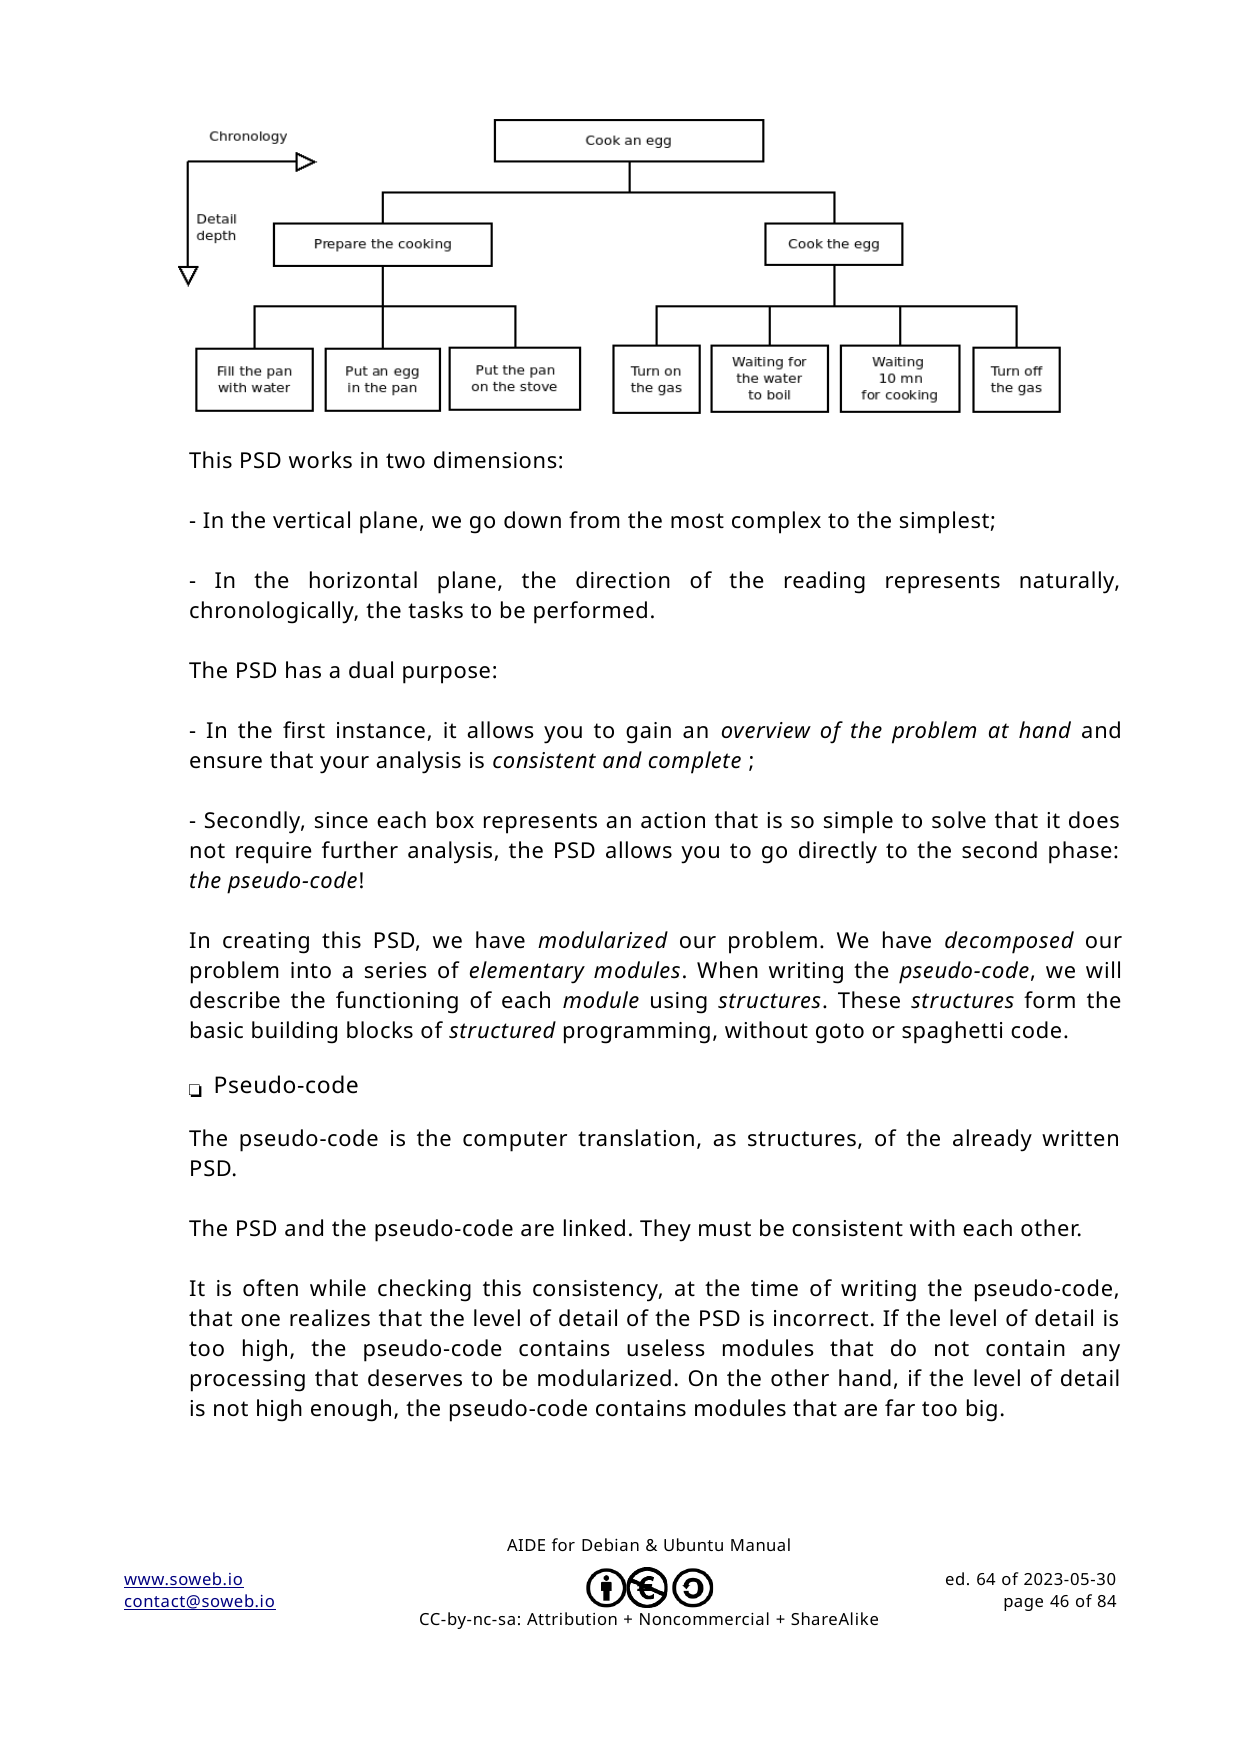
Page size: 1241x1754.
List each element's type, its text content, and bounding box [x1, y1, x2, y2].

subtitle Pseudo-code [189, 1069, 1122, 1111]
picture [177, 118, 1063, 416]
picture [672, 1567, 714, 1608]
text - In the first instance, it allows you to gain an overview of the problem at hand and ensure that your analysis is consistent and complete ; [189, 715, 1122, 775]
text The PSD has a dual purpose: [189, 655, 1122, 685]
text This PSD works in two dimensions: [189, 445, 1122, 475]
text - In the vertical plane, we go down from the most complex to the simplest; [189, 505, 1122, 535]
picture [585, 1567, 668, 1608]
text The pseudo-code is the computer translation, as structures, of the already written PSD. [189, 1123, 1122, 1183]
text In creating this PSD, we have modularized our problem. We have decomposed our problem into a series of elementary modules. When writing the pseudo-code, we will describe the functioning of each module using structures. These structures form the basic building blocks of structured programming, without goto or spaghetti code. [189, 925, 1122, 1045]
text The PSD and the pseudo-code are linked. They must be consistent with each other. [189, 1213, 1122, 1243]
text It is often while checking this consistency, at the time of writing the pseudo-code, that one realizes that the level of detail of the PSD is incorrect. If the level of detail is too high, the pseudo-code contains useless modules that do not contain any processing that deserves to be modularized. On the other hand, if the level of detail is not high enough, the pseudo-code contains modules that are far too big. [189, 1273, 1122, 1423]
text - Secondly, since each box represents an action that is so simple to solve that it does not require further analysis, the PSD allows you to go directly to the second phase: the pseudo-code! [189, 805, 1122, 895]
text - In the horizontal plane, the direction of the reading represents naturally, chronologically, the tasks to be performed. [189, 565, 1122, 625]
